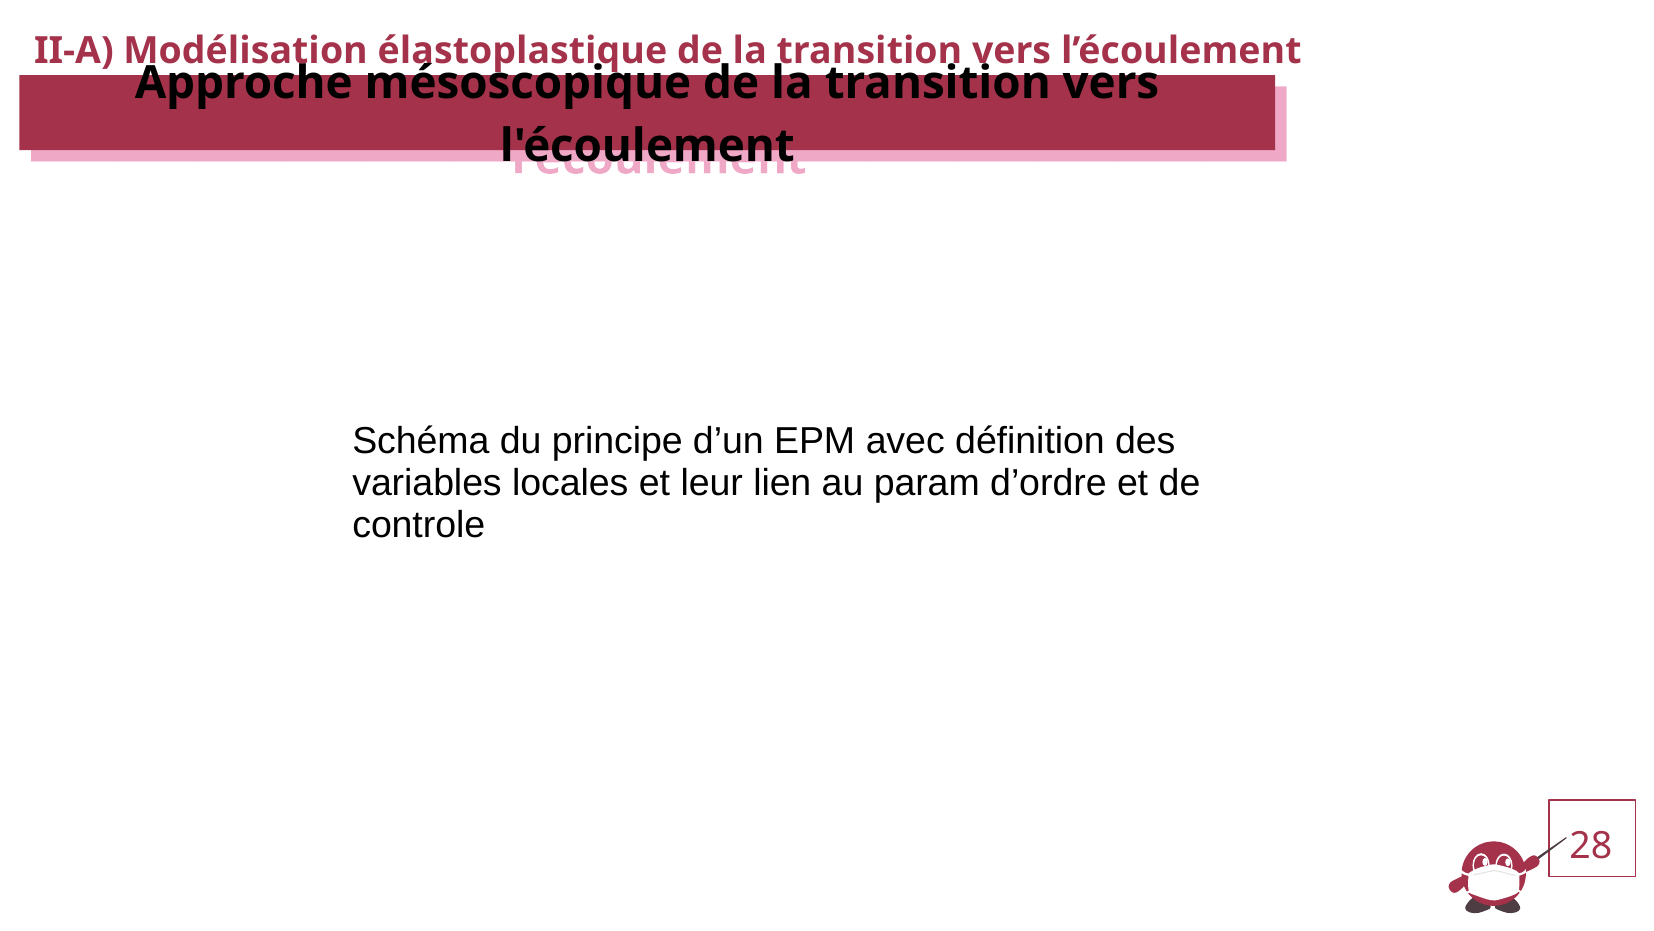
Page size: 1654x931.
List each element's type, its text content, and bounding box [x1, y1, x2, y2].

picture [1448, 799, 1637, 914]
text_box Schéma du principe d’un EPM avec définition des variables locales et leur lien au param d’ordre et de controle [337, 412, 1313, 563]
text_box Approche mésoscopique de la transition vers l'écoulement [19, 75, 1276, 151]
text_box [1492, 811, 1654, 887]
text_box II-A) Modélisation élastoplastique de la transition vers l’écoulement [19, 16, 1238, 76]
